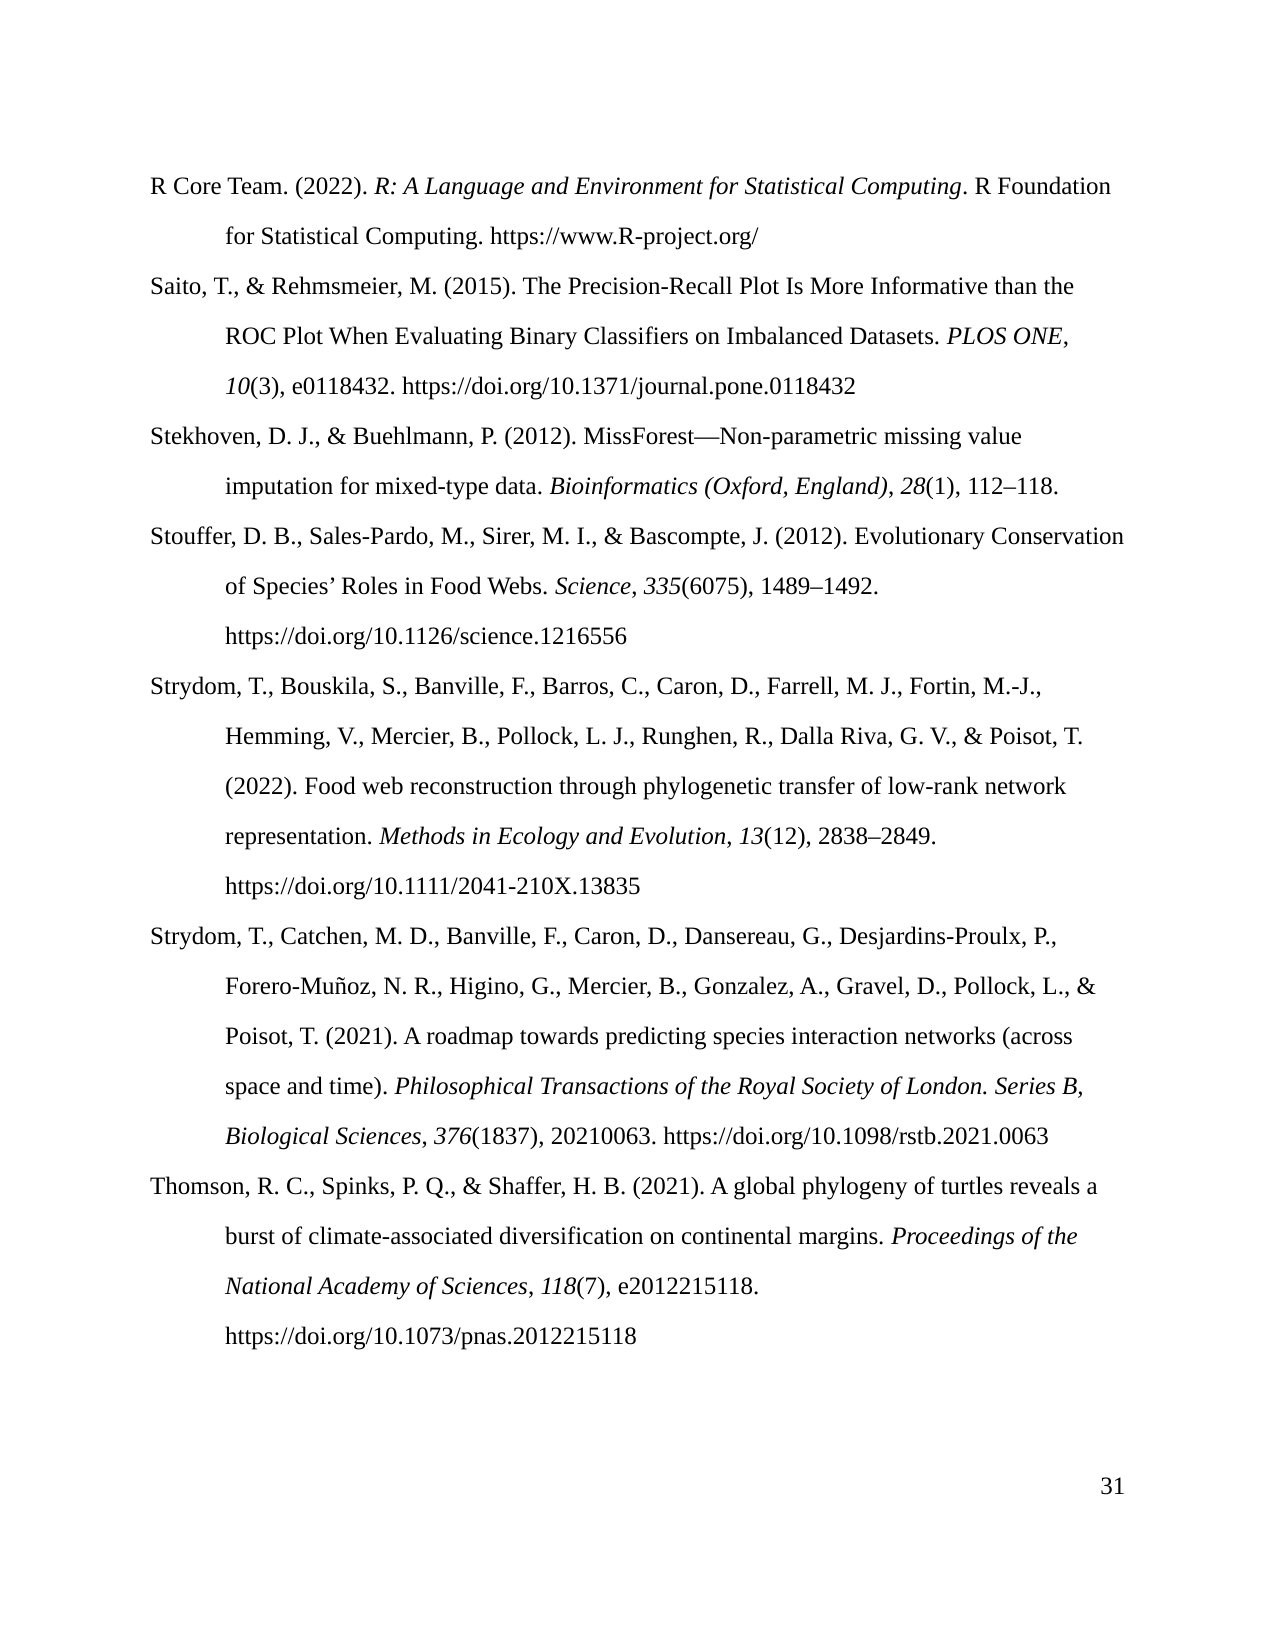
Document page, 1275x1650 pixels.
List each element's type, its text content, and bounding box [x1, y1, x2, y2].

text Stouffer, D. B., Sales-Pardo, M., Sirer, M. I., & Bascompte, J. (2012). Evolutionary Conservation of Species’ Roles in Food Webs. Science, 335(6075), 1489–1492. https://doi.org/10.1126/science.1216556 [150, 500, 1125, 650]
text Strydom, T., Bouskila, S., Banville, F., Barros, C., Caron, D., Farrell, M. J., Fortin, M.-J., Hemming, V., Mercier, B., Pollock, L. J., Runghen, R., Dalla Riva, G. V., & Poisot, T. (2022). Food web reconstruction through phylogenetic transfer of low-rank network representation. Methods in Ecology and Evolution, 13(12), 2838–2849. https://doi.org/10.1111/2041-210X.13835 [150, 650, 1125, 900]
text Strydom, T., Catchen, M. D., Banville, F., Caron, D., Dansereau, G., Desjardins-Proulx, P., Forero-Muñoz, N. R., Higino, G., Mercier, B., Gonzalez, A., Gravel, D., Pollock, L., & Poisot, T. (2021). A roadmap towards predicting species interaction networks (across space and time). Philosophical Transactions of the Royal Society of London. Series B, Biological Sciences, 376(1837), 20210063. https://doi.org/10.1098/rstb.2021.0063 [150, 900, 1125, 1150]
text Stekhoven, D. J., & Buehlmann, P. (2012). MissForest—Non-parametric missing value imputation for mixed-type data. Bioinformatics (Oxford, England), 28(1), 112–118. [150, 400, 1125, 500]
text Thomson, R. C., Spinks, P. Q., & Shaffer, H. B. (2021). A global phylogeny of turtles reveals a burst of climate-associated diversification on continental margins. Proceedings of the National Academy of Sciences, 118(7), e2012215118. https://doi.org/10.1073/pnas.2012215118 [150, 1150, 1125, 1350]
text R Core Team. (2022). R: A Language and Environment for Statistical Computing. R Foundation for Statistical Computing. https://www.R-project.org/ [150, 150, 1125, 250]
text Saito, T., & Rehmsmeier, M. (2015). The Precision-Recall Plot Is More Informative than the ROC Plot When Evaluating Binary Classifiers on Imbalanced Datasets. PLOS ONE, 10(3), e0118432. https://doi.org/10.1371/journal.pone.0118432 [150, 250, 1125, 400]
